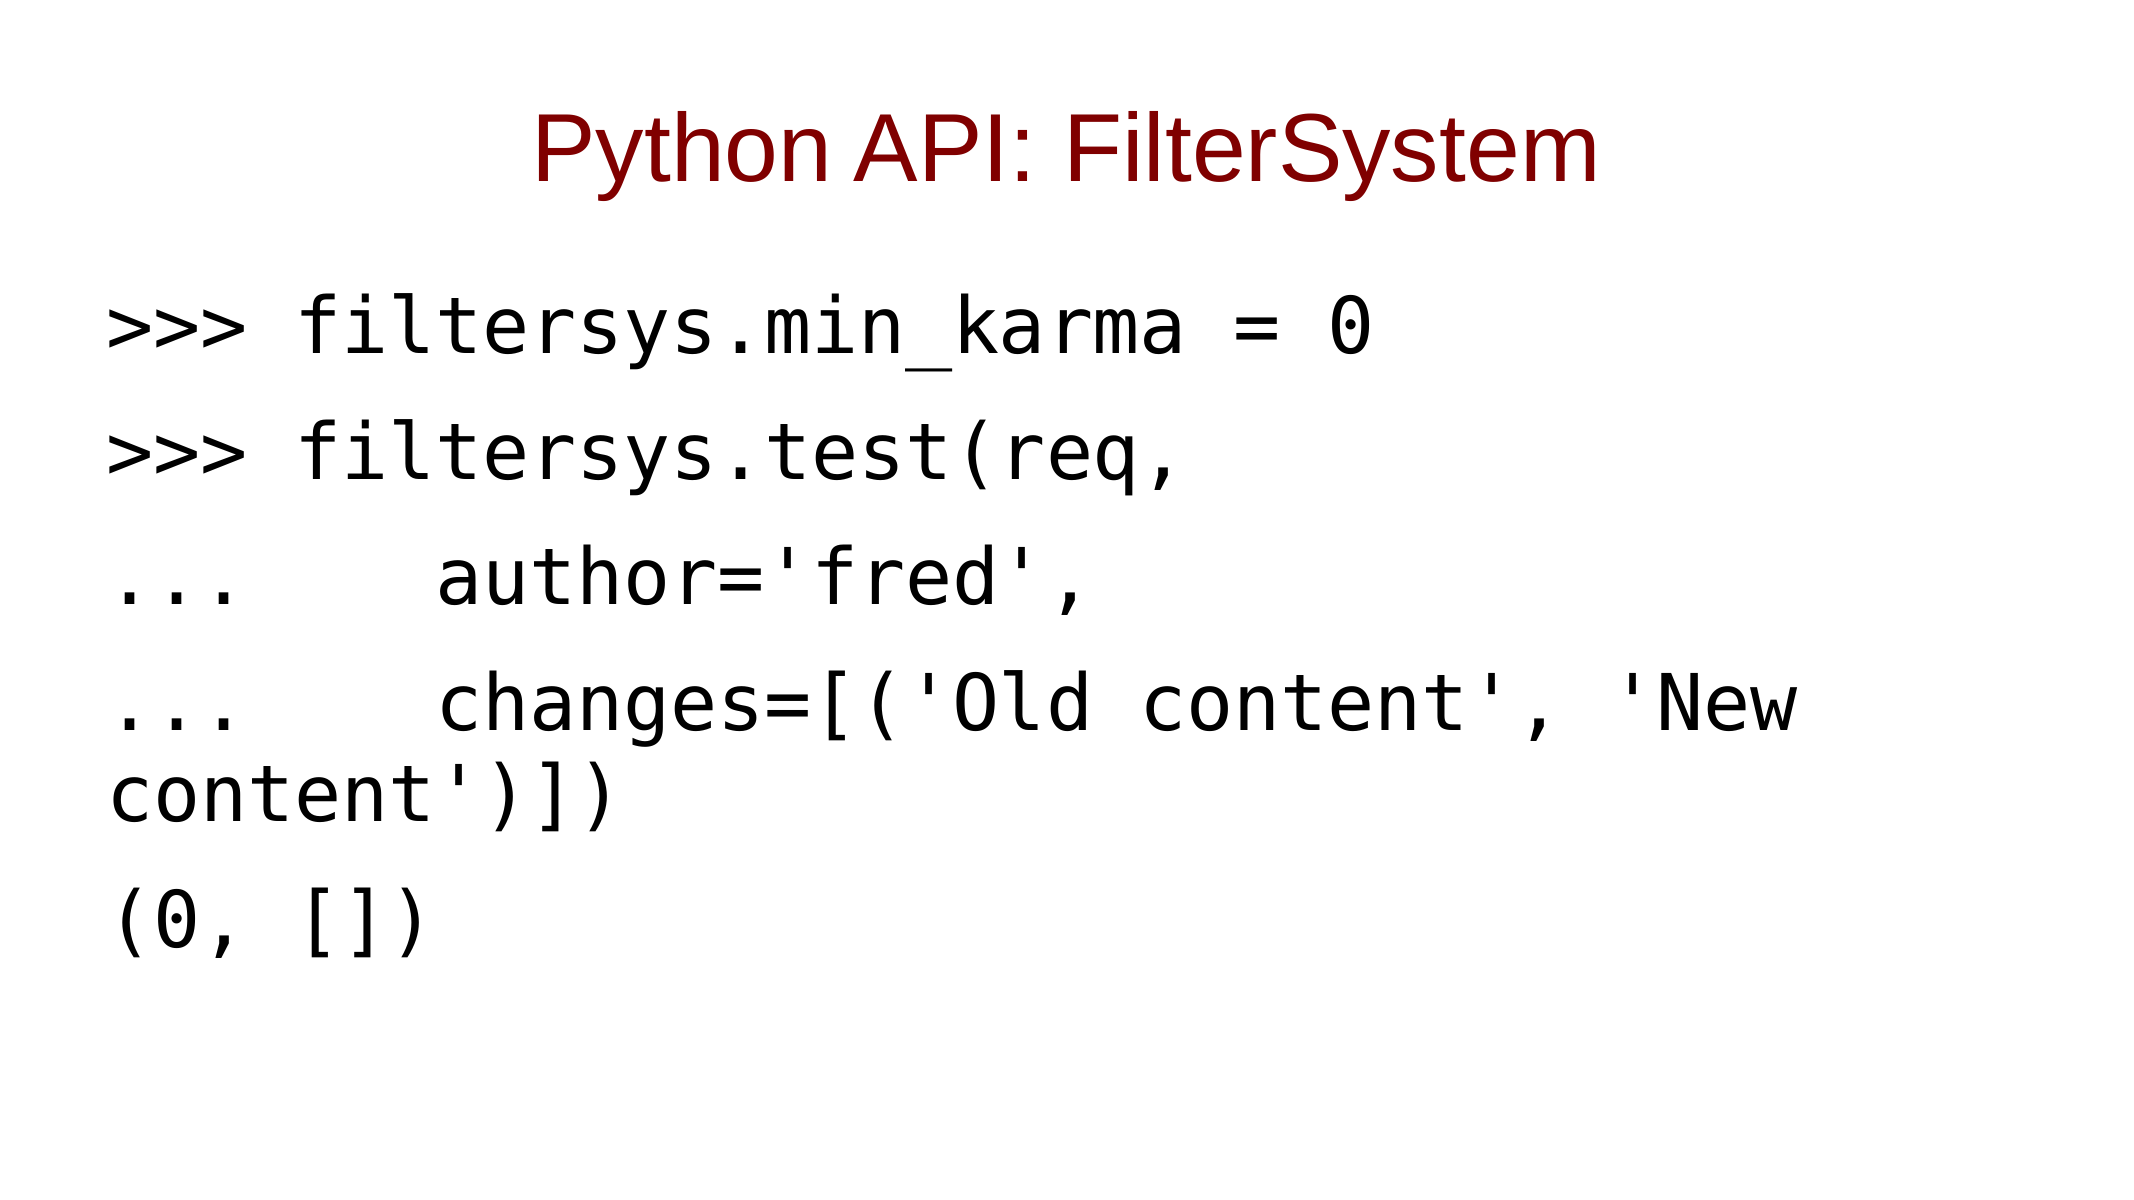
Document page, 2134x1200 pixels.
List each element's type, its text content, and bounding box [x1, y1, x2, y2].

list >>> filtersys.min_karma = 0 >>> filtersys.test(req, ... author='fred', ... changes=[('Old content', 'New content')]) (0, []) [106, 280, 1984, 977]
title Python API: FilterSystem [106, 47, 2027, 249]
